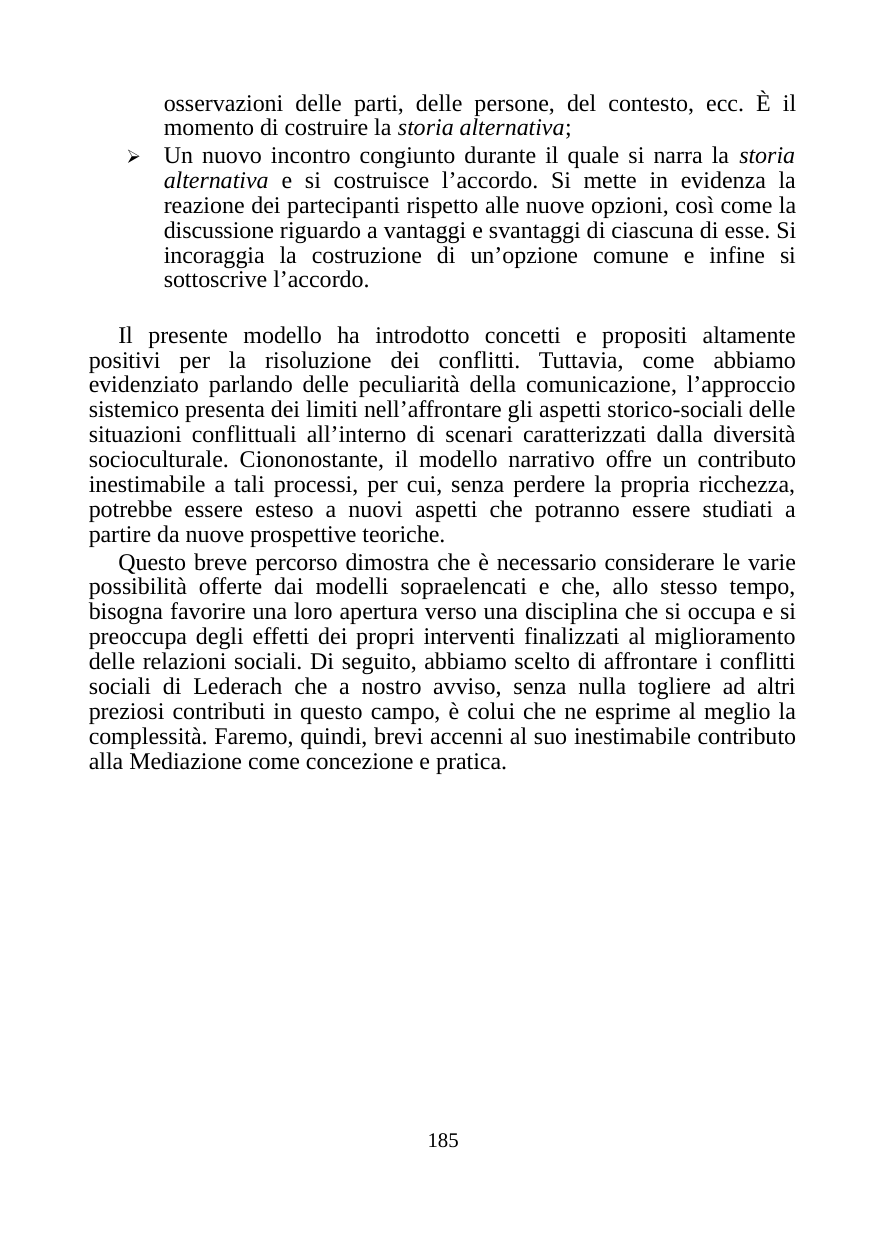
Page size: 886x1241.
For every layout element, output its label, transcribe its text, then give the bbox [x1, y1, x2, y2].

list osservazioni delle parti, delle persone, del contesto, ecc. È il momento di costruire la storia alternativa; [126, 88, 797, 141]
text Il presente modello ha introdotto concetti e propositi altamente positivi per la risoluzione dei conflitti. Tuttavia, come abbiamo evidenziato parlando delle peculiarità della comunicazione, l’approccio sistemico presenta dei limiti nell’affrontare gli aspetti storico-sociali delle situazioni conflittuali all’interno di scenari caratterizzati dalla diversità socioculturale. Ciononostante, il modello narrativo offre un contributo inestimabile a tali processi, per cui, senza perdere la propria ricchezza, potrebbe essere esteso a nuovi aspetti che potranno essere studiati a partire da nuove prospettive teoriche. [88, 321, 797, 547]
text Questo breve percorso dimostra che è necessario considerare le varie possibilità offerte dai modelli sopraelencati e che, allo stesso tempo, bisogna favorire una loro apertura verso una disciplina che si occupa e si preoccupa degli effetti dei propri interventi finalizzati al miglioramento delle relazioni sociali. Di seguito, abbiamo scelto di affrontare i conflitti sociali di Lederach che a nostro avviso, senza nulla togliere ad altri preziosi contributi in questo campo, è colui che ne esprime al meglio la complessità. Faremo, quindi, brevi accenni al suo inestimabile contributo alla Mediazione come concezione e pratica. [88, 547, 797, 774]
list Un nuovo incontro congiunto durante il quale si narra la storia alternativa e si costruisce l’accordo. Si mette in evidenza la reazione dei partecipanti rispetto alle nuove opzioni, così come la discussione riguardo a vantaggi e svantaggi di ciascuna di esse. Si incoraggia la costruzione di un’opzione comune e infine si sottoscrive l’accordo. [126, 141, 797, 293]
